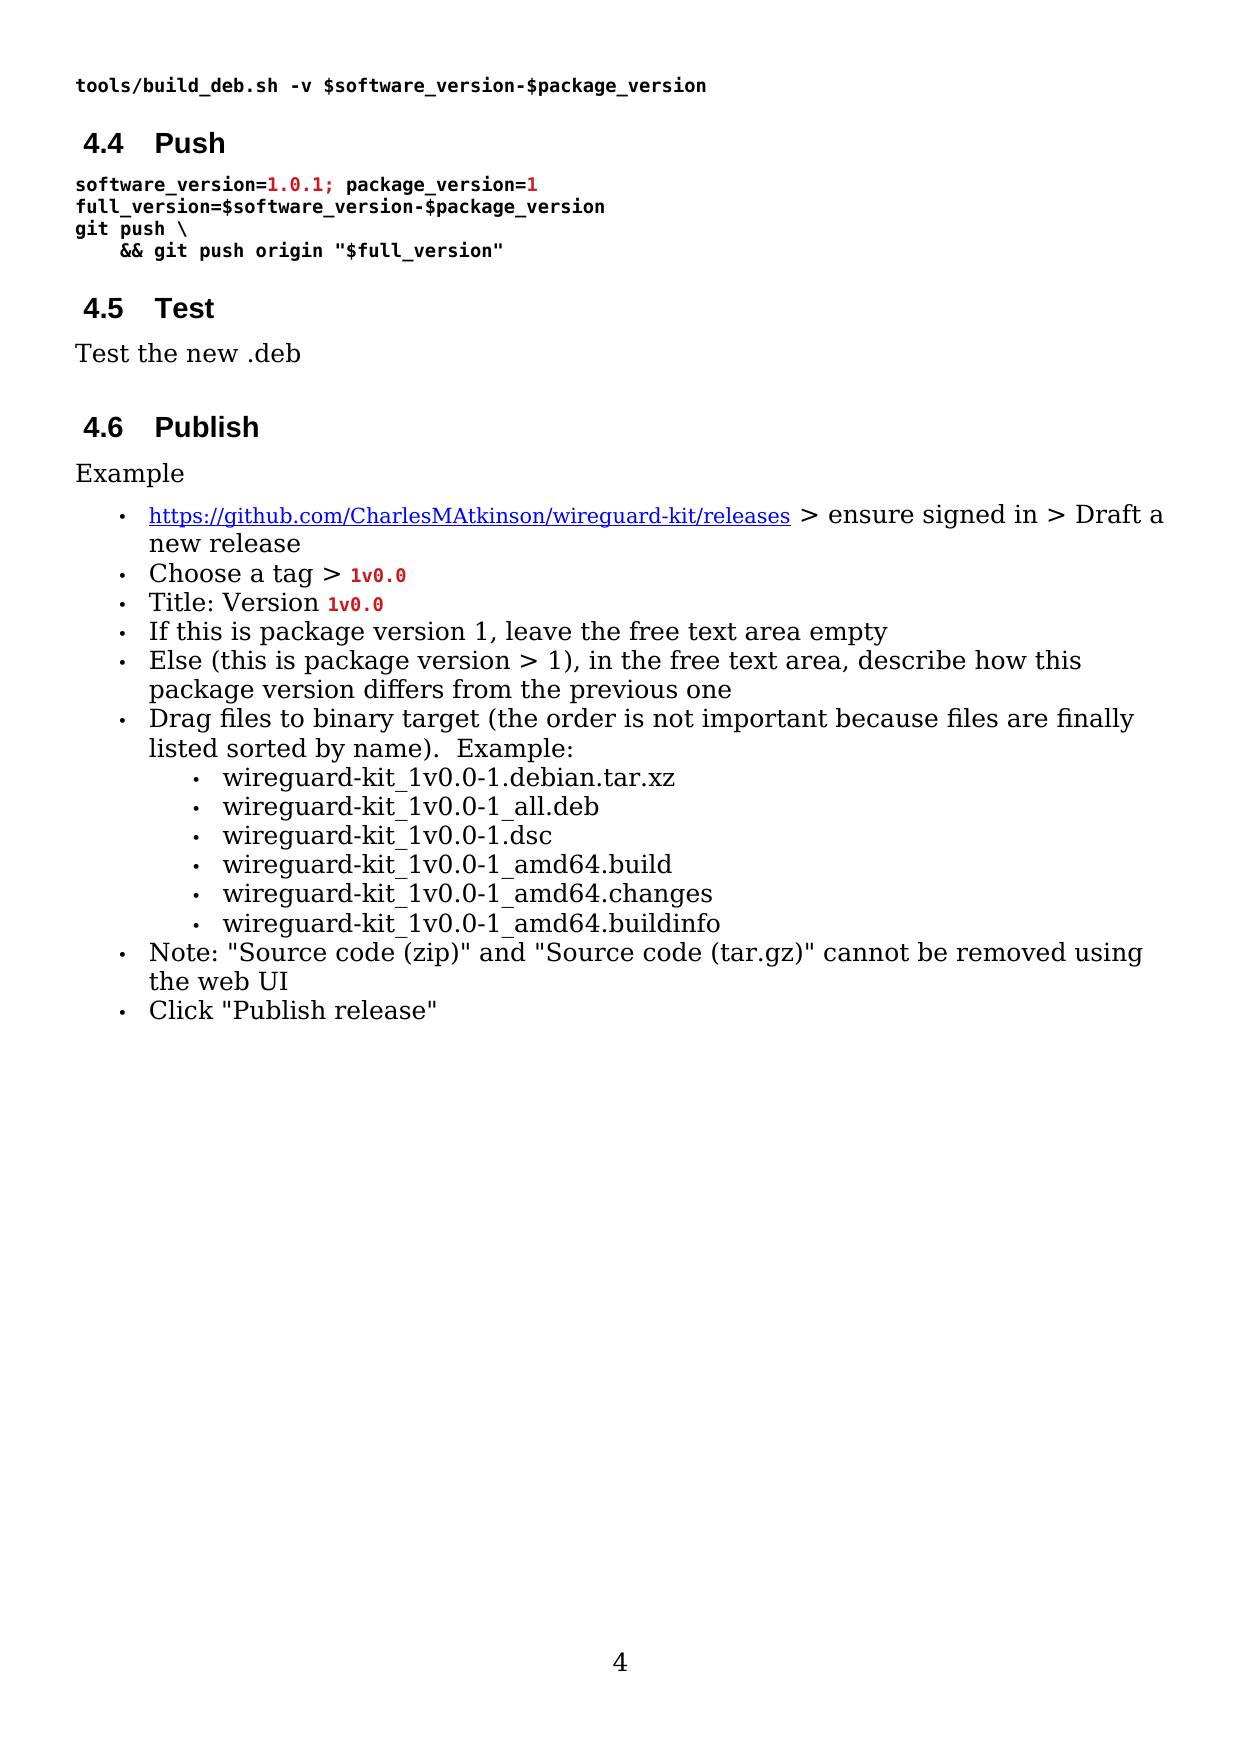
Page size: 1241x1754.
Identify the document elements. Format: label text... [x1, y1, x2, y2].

list wireguard-kit_1v0.0-1_amd64.changes [193, 880, 1166, 909]
list wireguard-kit_1v0.0-1_amd64.build [193, 851, 1166, 880]
list Click "Publish release" [119, 996, 1166, 1026]
list Choose a tag > 1v0.0 [119, 559, 1166, 588]
list Drag files to binary target (the order is not important because files are finally listed sorted by name). Example: [119, 705, 1166, 763]
subtitle Push [75, 127, 1166, 159]
text Example [75, 459, 1166, 488]
list Else (this is package version > 1), in the free text area, describe how this package version differs from the previous one [119, 646, 1166, 705]
text && git push origin "$full_version" [75, 240, 1166, 262]
text software_version=1.0.1; package_version=1 [75, 174, 1166, 196]
list If this is package version 1, leave the free text area empty [119, 617, 1166, 646]
subtitle Test [75, 292, 1166, 324]
list wireguard-kit_1v0.0-1.dsc [193, 821, 1166, 851]
text full_version=$software_version-$package_version [75, 196, 1166, 218]
text git push \ [75, 218, 1166, 240]
list wireguard-kit_1v0.0-1_all.deb [193, 792, 1166, 821]
list Note: "Source code (zip)" and "Source code (tar.gz)" cannot be removed using the web UI [119, 938, 1166, 996]
list Title: Version 1v0.0 [119, 588, 1166, 617]
subtitle Publish [75, 411, 1166, 444]
list https://github.com/CharlesMAtkinson/wireguard-kit/releases > ensure signed in > Draft a new release [119, 501, 1166, 559]
text Test the new .deb [75, 339, 1166, 369]
list wireguard-kit_1v0.0-1_amd64.buildinfo [193, 909, 1166, 938]
list wireguard-kit_1v0.0-1.debian.tar.xz [193, 763, 1166, 792]
text tools/build_deb.sh -v $software_version-$package_version [75, 75, 1166, 97]
